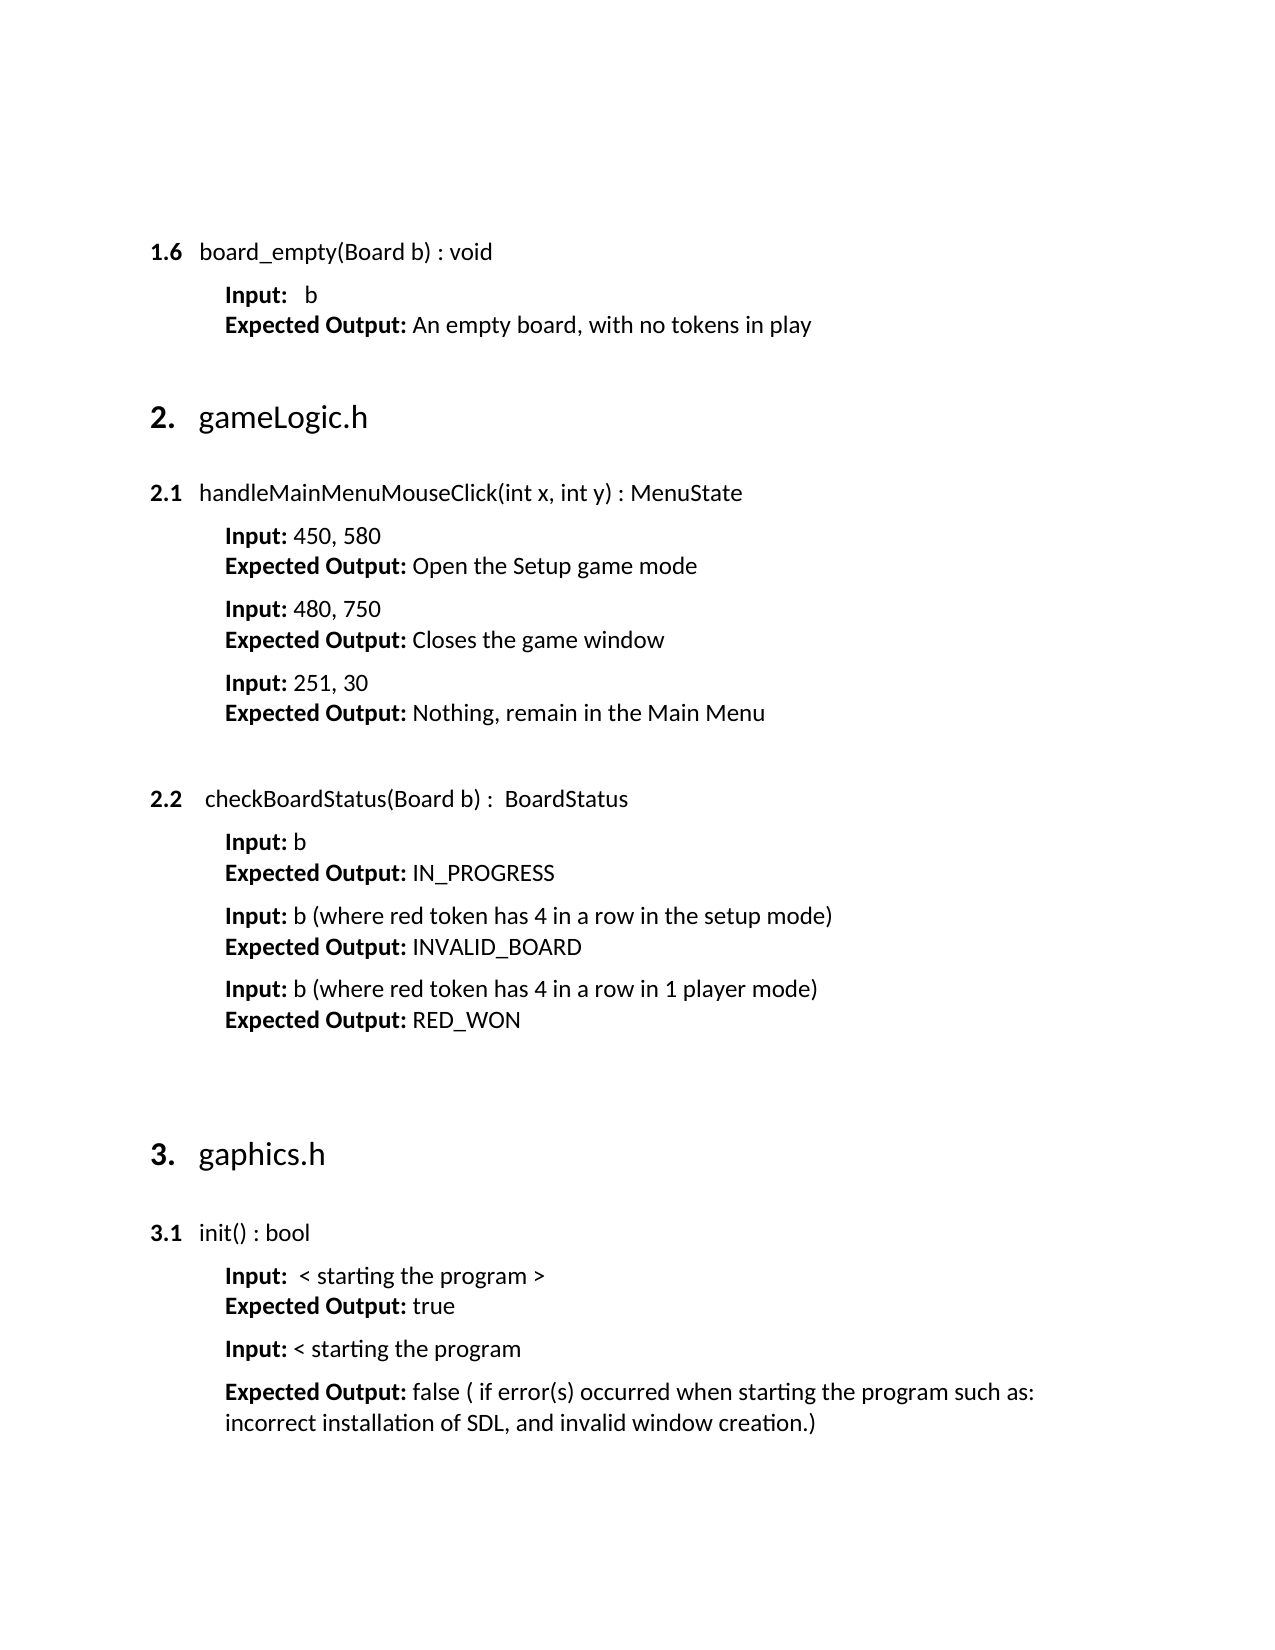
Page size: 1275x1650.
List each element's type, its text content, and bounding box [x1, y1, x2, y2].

text Input: b (where red token has 4 in a row in the setup mode) Expected Output: INVALID_BOARD [150, 900, 1125, 961]
text Input: b Expected Output: IN_PROGRESS [150, 827, 1125, 888]
text Input: < starting the program > Expected Output: true [225, 1260, 1125, 1321]
text Input: 251, 30 Expected Output: Nothing, remain in the Main Menu [150, 667, 1125, 728]
text 1.6 board_empty(Board b) : void [150, 236, 1125, 267]
text Input: 480, 750 Expected Output: Closes the game window [150, 593, 1125, 654]
text Input: b (where red token has 4 in a row in 1 player mode) Expected Output: RED_WON [150, 974, 1125, 1035]
text 2. gameLogic.h [150, 396, 1125, 464]
text 3. gaphics.h [150, 1133, 1125, 1174]
text 2.2 checkBoardStatus(Board b) : BoardStatus [150, 783, 1125, 814]
text 2.1 handleMainMenuMouseClick(int x, int y) : MenuState [150, 477, 1125, 507]
text 3.1 init() : bool [150, 1186, 1125, 1247]
text Input: < starting the program [225, 1333, 1125, 1364]
text Input: 450, 580 Expected Output: Open the Setup game mode [150, 520, 1125, 581]
text Input: b Expected Output: An empty board, with no tokens in play [225, 279, 1125, 340]
text Expected Output: false ( if error(s) occurred when starting the program such as: incorrect installation of SDL, and invalid window creation.) [225, 1377, 1125, 1438]
